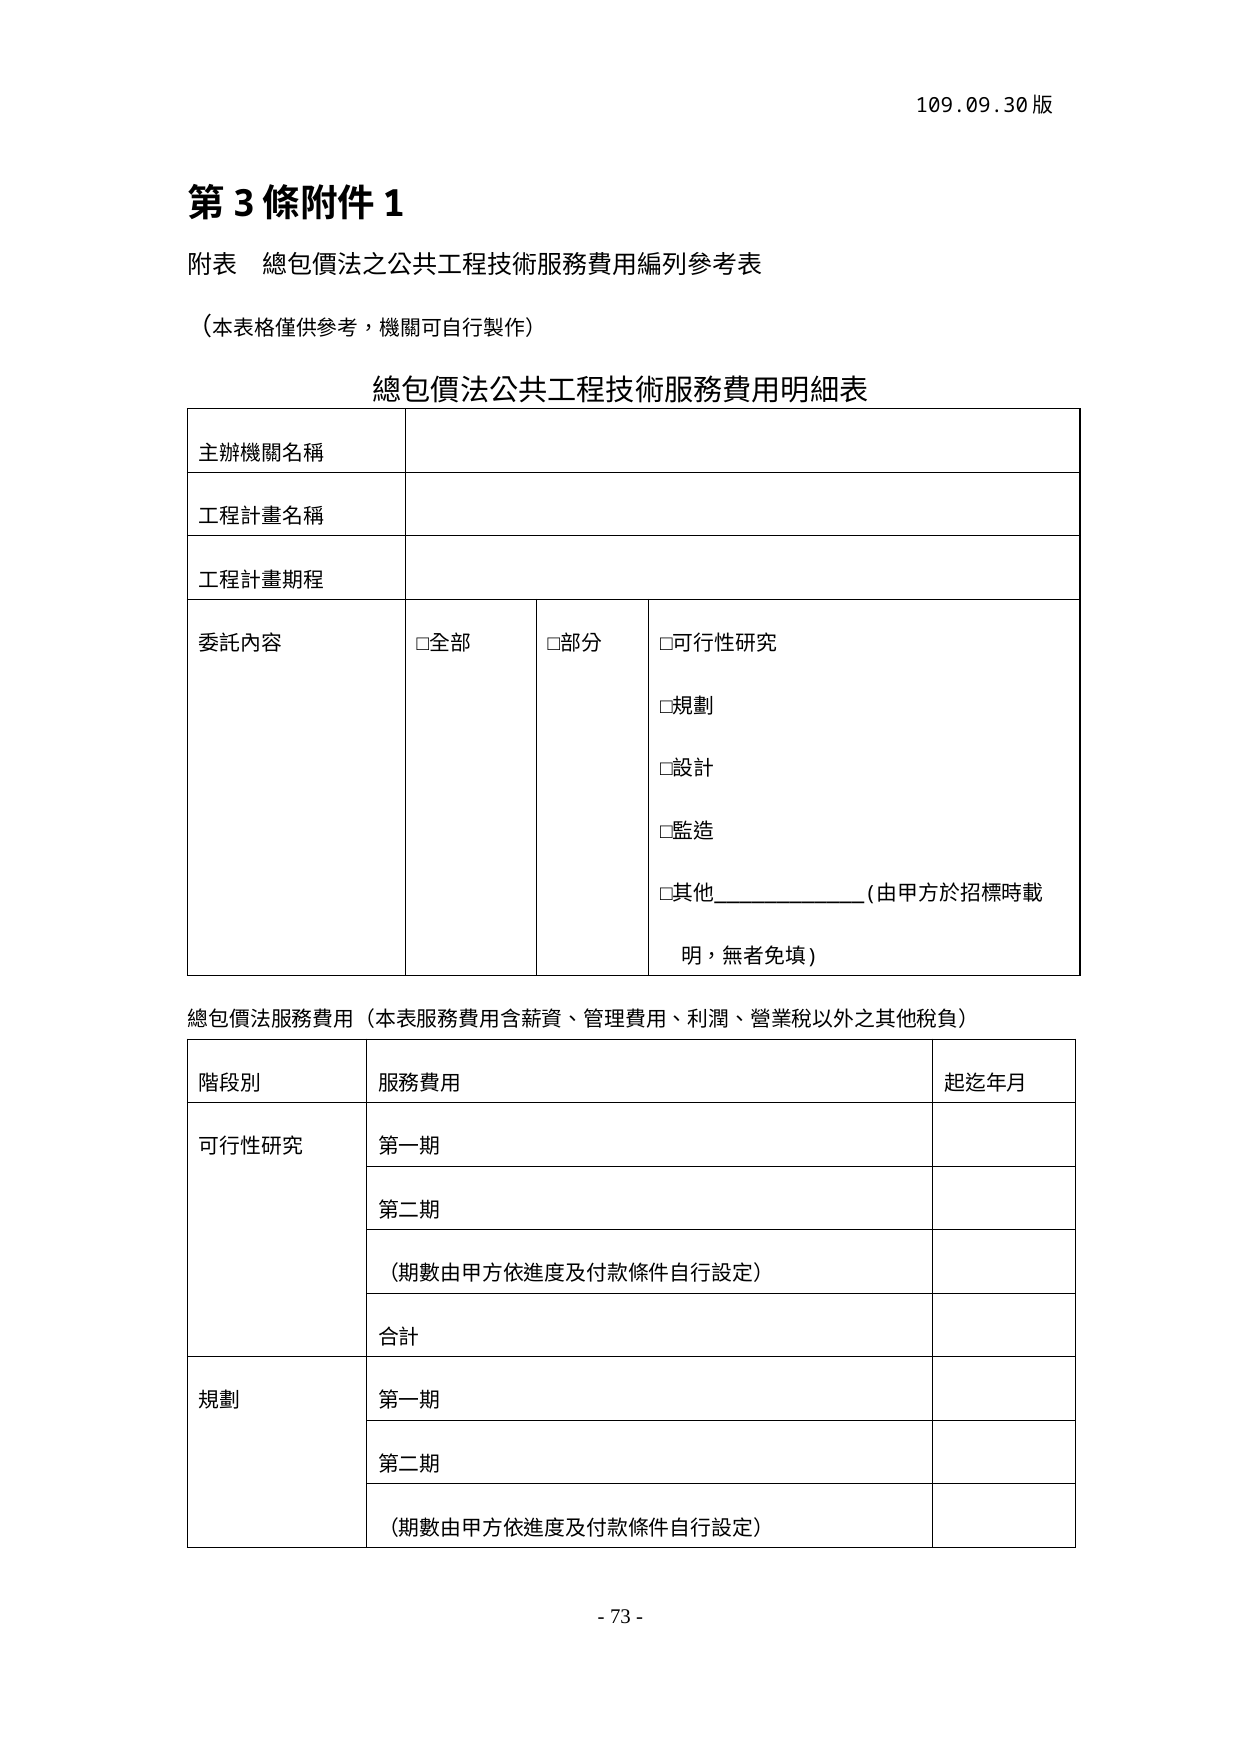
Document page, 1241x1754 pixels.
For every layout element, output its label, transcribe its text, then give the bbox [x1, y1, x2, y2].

text 總包價法公共工程技術服務費用明細表 [187, 346, 1053, 408]
table_cell [933, 1167, 1075, 1229]
table_cell 第一期 [367, 1103, 932, 1166]
table_cell 第二期 [367, 1167, 932, 1229]
table_cell □部分 [537, 600, 648, 975]
table_header 主辦機關名稱 [188, 409, 405, 472]
table_cell [406, 473, 1079, 535]
text 附表 總包價法之公共工程技術服務費用編列參考表 [187, 221, 1053, 283]
table_cell [933, 1357, 1075, 1420]
table_cell [406, 536, 1079, 599]
table_cell （期數由甲方依進度及付款條件自行設定） [367, 1484, 932, 1547]
table_cell [933, 1294, 1075, 1356]
table_cell 規劃 [188, 1357, 366, 1547]
table_cell [933, 1230, 1075, 1293]
table_cell [933, 1484, 1075, 1547]
table_cell [933, 1421, 1075, 1483]
table_cell 第一期 [367, 1357, 932, 1420]
table_cell （期數由甲方依進度及付款條件自行設定） [367, 1230, 932, 1293]
table_header 起迄年月 [933, 1040, 1075, 1102]
table_header 階段別 [188, 1040, 366, 1102]
table_cell 合計 [367, 1294, 932, 1356]
table_header 服務費用 [367, 1040, 932, 1102]
table_cell 可行性研究 [188, 1103, 366, 1356]
table_cell □可行性研究 □規劃 □設計 □監造 □其他____________(由甲方於招標時載明，無者免填) [649, 600, 1079, 975]
table_cell 委託內容 [188, 600, 405, 975]
table_cell □全部 [406, 600, 536, 975]
table_header [406, 409, 1079, 472]
text （本表格僅供參考，機關可自行製作） [187, 283, 1053, 346]
table_cell 工程計畫期程 [188, 536, 405, 599]
text 總包價法服務費用（本表服務費用含薪資、管理費用、利潤、營業稅以外之其他稅負） [187, 976, 1053, 1038]
table_cell 第二期 [367, 1421, 932, 1483]
text 第3條附件1 [187, 158, 1053, 221]
table_cell [933, 1103, 1075, 1166]
table_cell 工程計畫名稱 [188, 473, 405, 535]
